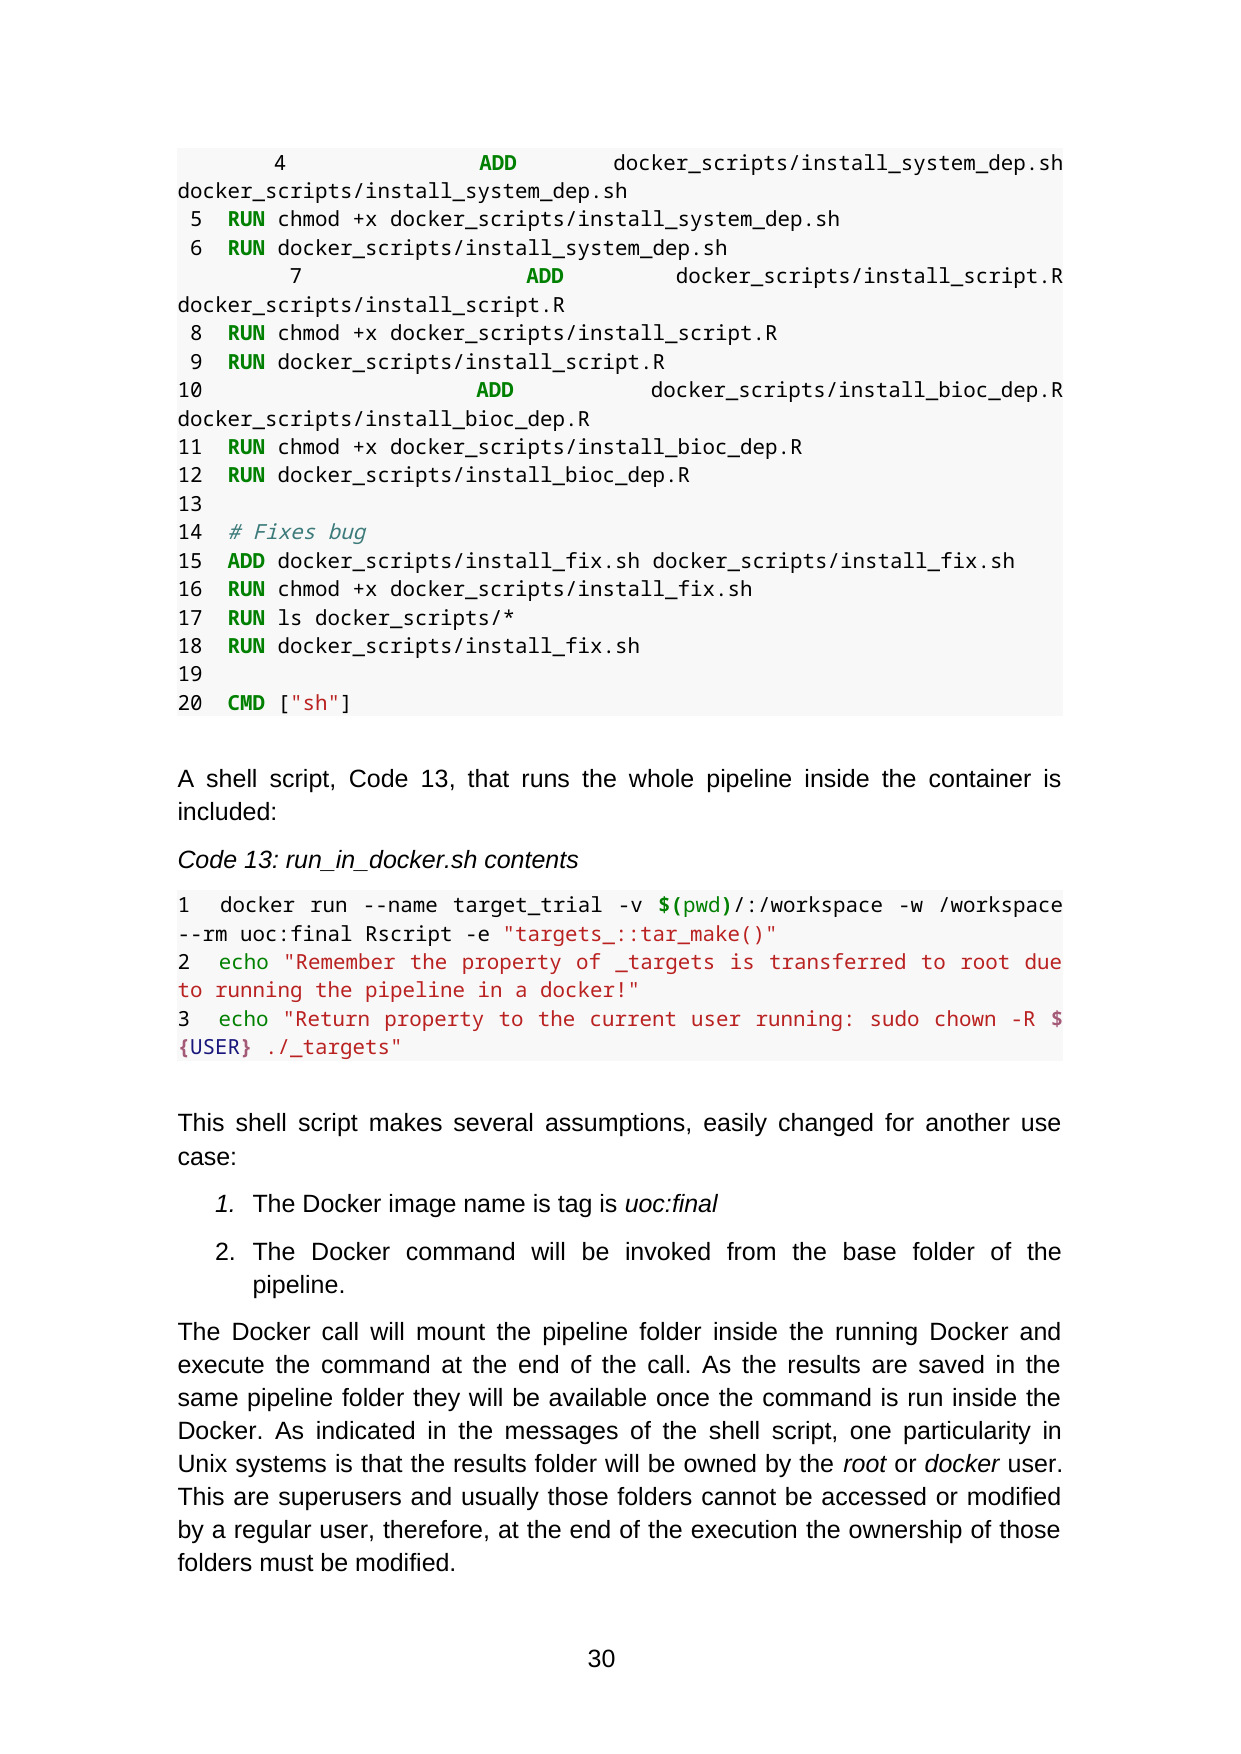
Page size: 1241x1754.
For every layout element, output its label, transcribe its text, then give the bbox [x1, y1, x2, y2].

text A shell script, Code 13, that runs the whole pipeline inside the container is included: [177, 764, 1063, 826]
text Code 13: run_in_docker.sh contents [177, 845, 1063, 873]
list The Docker command will be invoked from the base folder of the pipeline. [215, 1237, 1063, 1298]
list The Docker image name is tag is uoc:final [215, 1189, 1063, 1218]
text This shell script makes several assumptions, easily changed for another use case: [177, 1108, 1063, 1170]
text The Docker call will mount the pipeline folder inside the running Docker and execute the command at the end of the call. As the results are saved in the same pipeline folder they will be available once the command is run inside the Docker. As indicated in the messages of the shell script, one particularity in Unix systems is that the results folder will be owned by the root or docker user. This are superusers and usually those folders cannot be accessed or modified by a regular user, therefore, at the end of the execution the ownership of those folders must be modified. [177, 1317, 1063, 1577]
